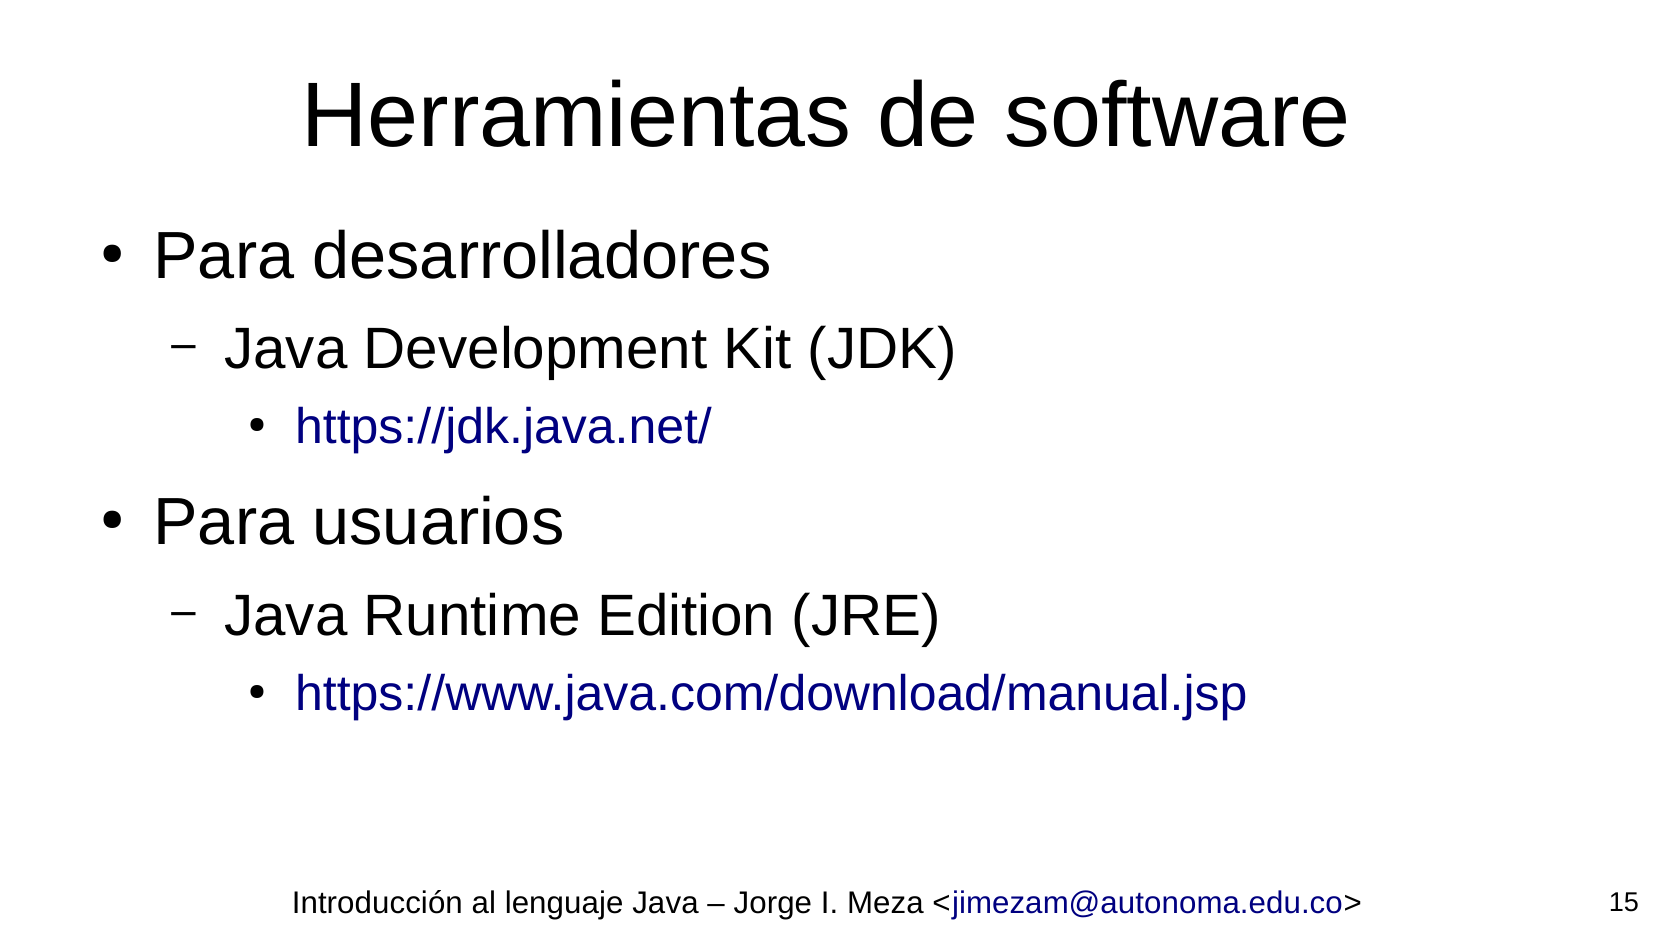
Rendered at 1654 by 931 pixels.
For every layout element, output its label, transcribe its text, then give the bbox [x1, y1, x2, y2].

list Para desarrolladores Java Development Kit (JDK) https://jdk.java.net/ Para usuarios Java Runtime Edition (JRE) https://www.java.com/download/manual.jsp [82, 217, 1571, 857]
title Herramientas de software [82, 37, 1571, 193]
